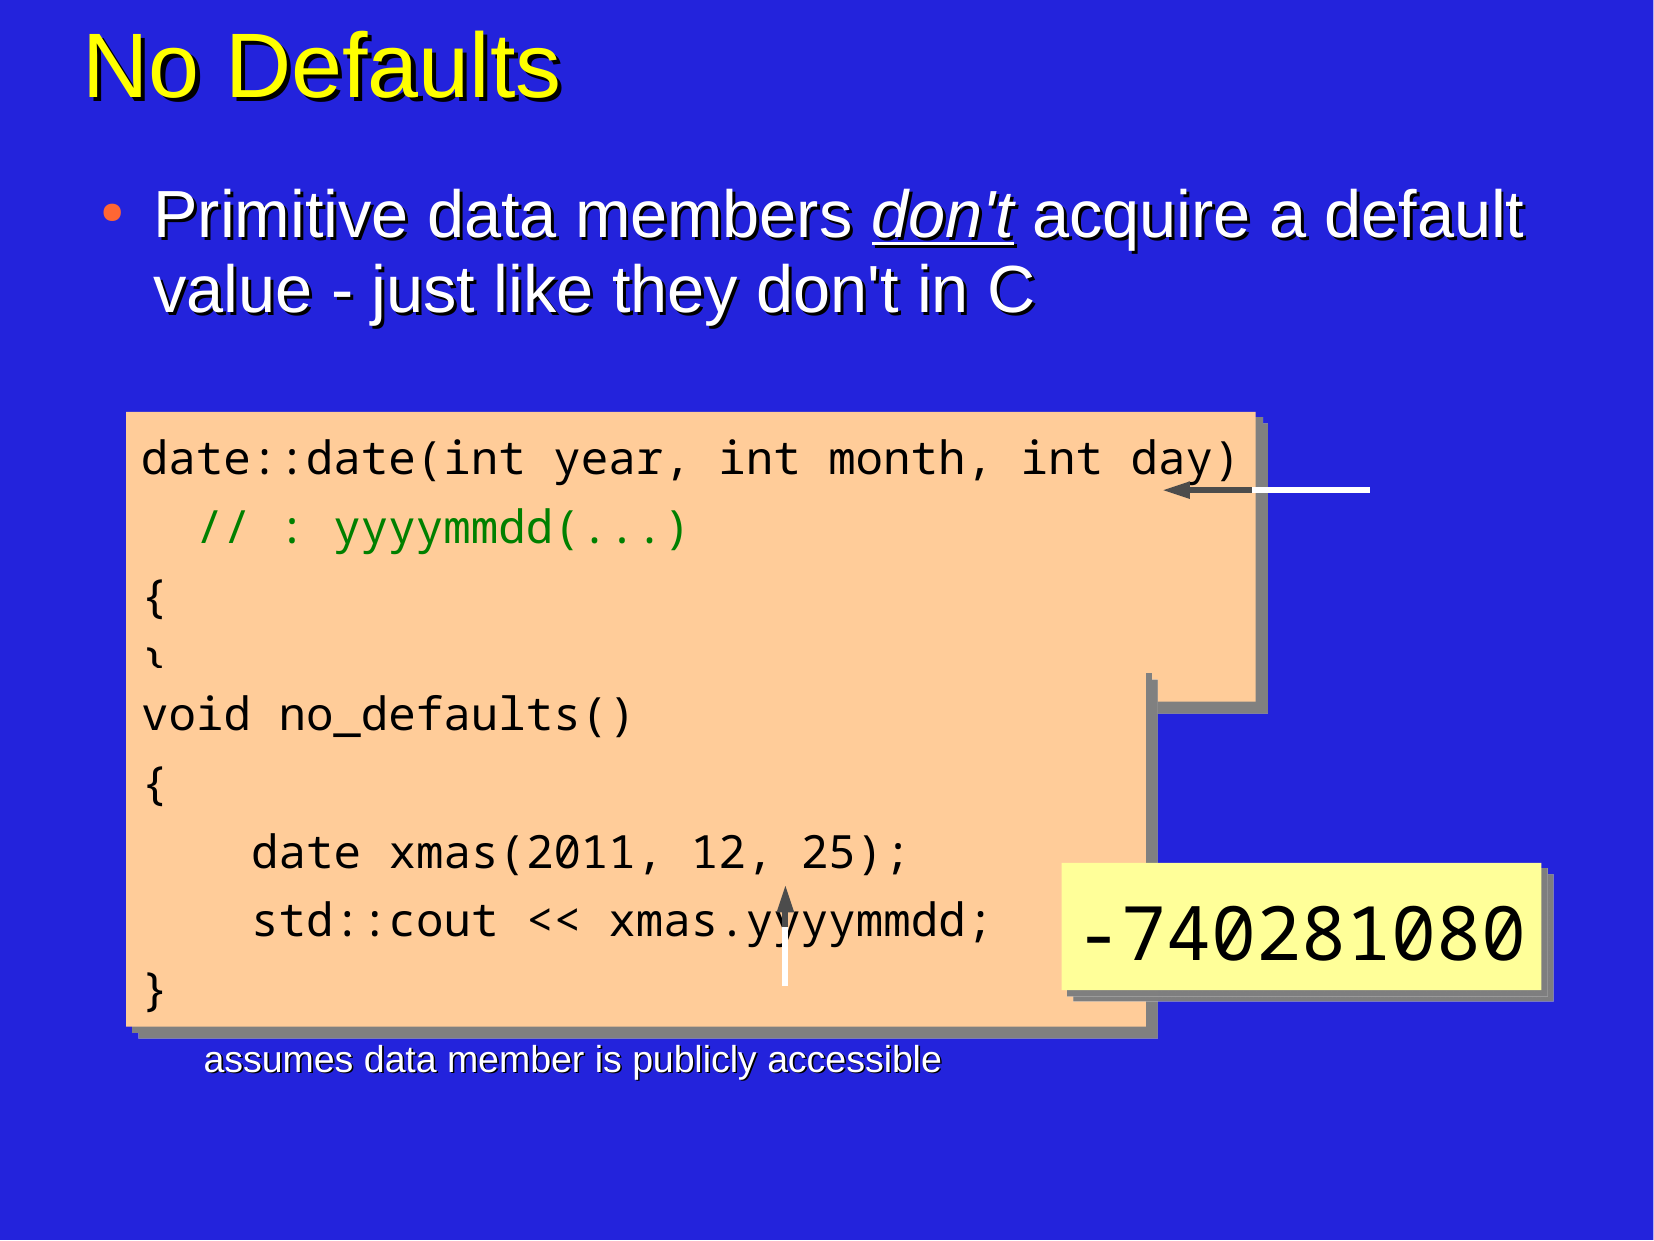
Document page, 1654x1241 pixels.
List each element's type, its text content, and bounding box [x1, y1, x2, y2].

list Primitive data members don't acquire a default value - just like they don't in C [82, 177, 1571, 1182]
text_box date::date(int year, int month, int day) // : yyyymmdd(...) { } [126, 411, 1256, 702]
title No Defaults [82, 2, 1571, 130]
text_box -740281080 [1061, 862, 1542, 991]
text_box void no_defaults() { date xmas(2011, 12, 25); std::cout << xmas.yyyymmdd; } [126, 668, 1146, 1027]
text_box assumes data member is publicly accessible [188, 1030, 1179, 1099]
